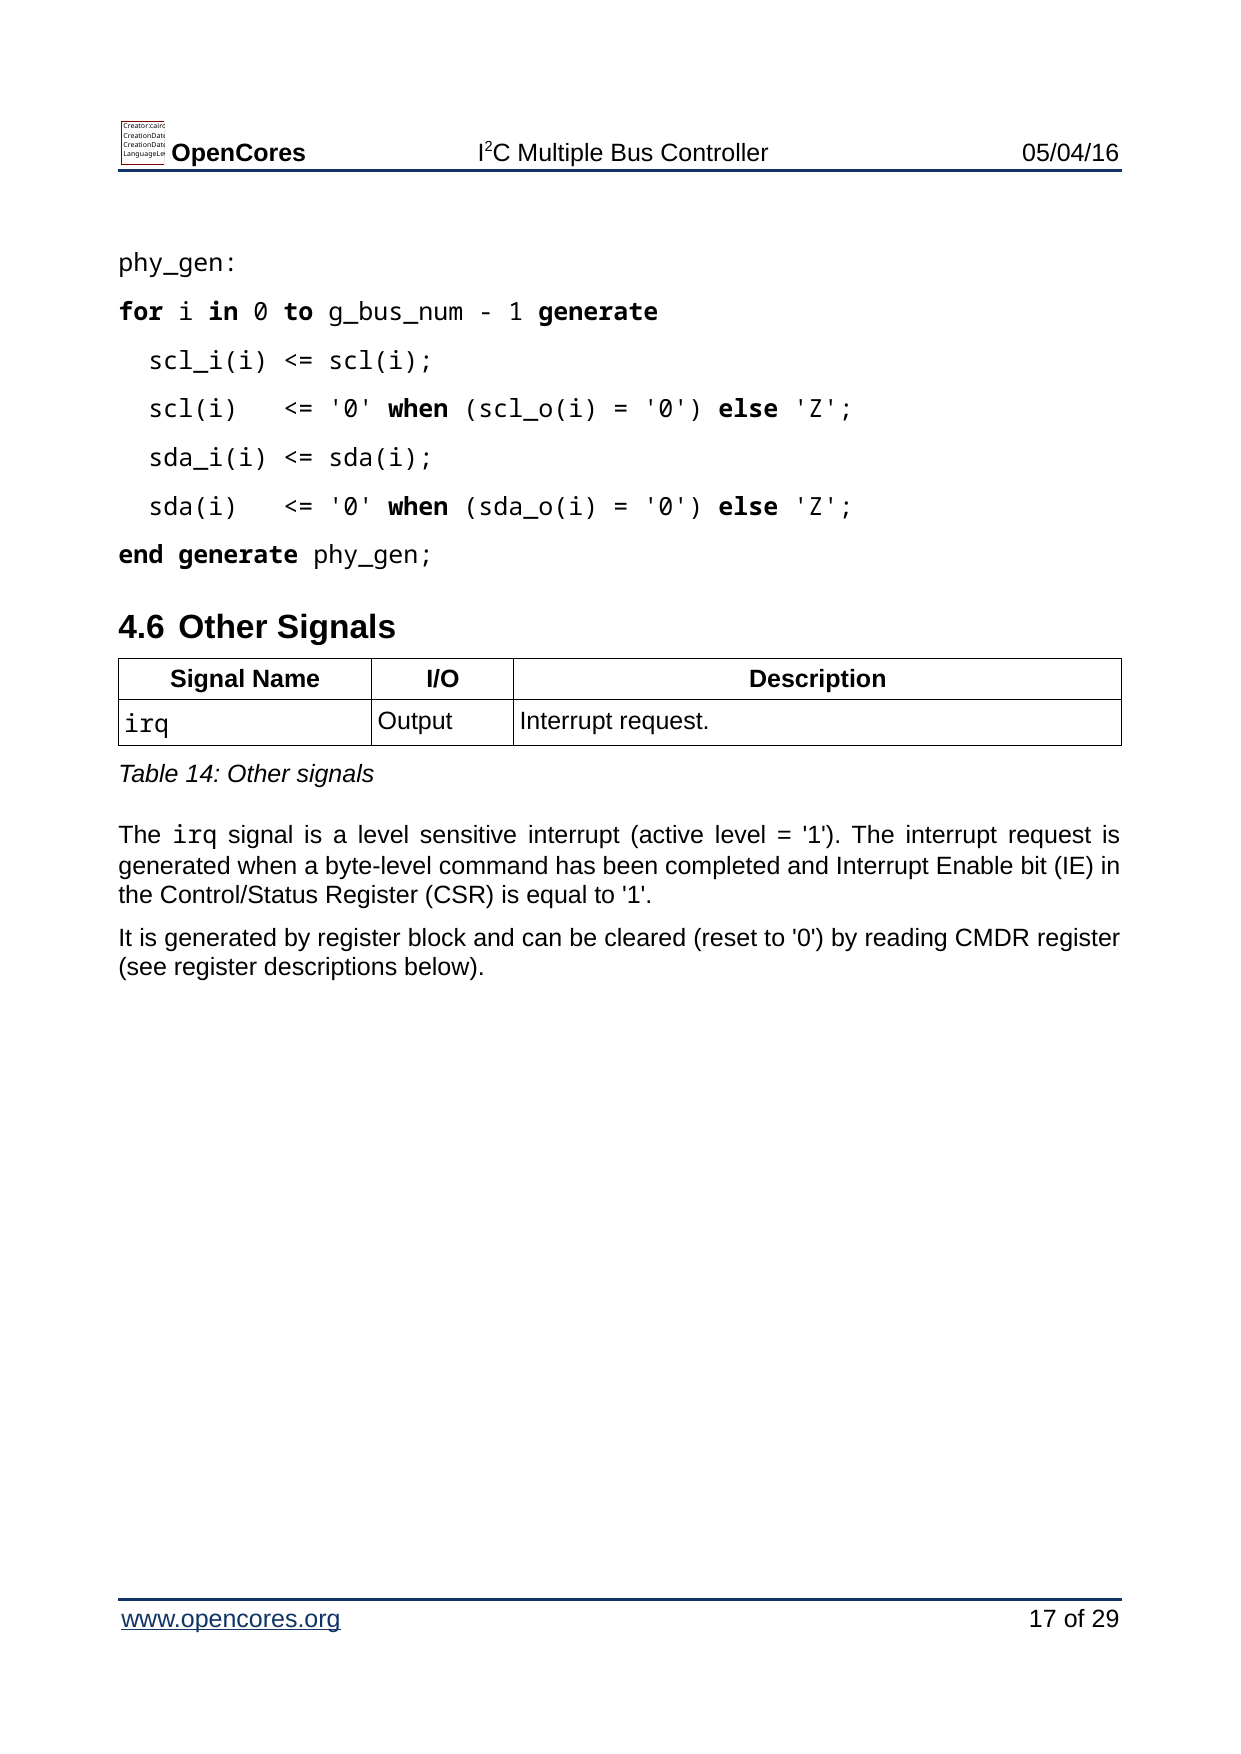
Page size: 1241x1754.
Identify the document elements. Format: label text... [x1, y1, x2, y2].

text sda(i) <= '0' when (sda_o(i) = '0') else 'Z'; [118, 488, 1122, 522]
text for i in 0 to g_bus_num - 1 generate [118, 294, 1122, 328]
table_header Signal Name [119, 659, 371, 699]
text sda_i(i) <= sda(i); [118, 440, 1122, 474]
text The irq signal is a level sensitive interrupt (active level = '1'). The interrupt request is generated when a byte-level command has been completed and Interrupt Enable bit (IE) in the Control/Status Register (CSR) is equal to '1'. [118, 817, 1122, 909]
text phy_gen: [118, 245, 1122, 279]
table_cell Output [372, 700, 513, 745]
text Table 14: Other signals [118, 759, 1122, 788]
table_cell Interrupt request. [514, 700, 1121, 745]
table_header I/O [372, 659, 513, 699]
subtitle Other Signals [118, 606, 1122, 645]
text It is generated by register block and can be cleared (reset to '0') by reading CMDR register (see register descriptions below). [118, 923, 1122, 981]
table_cell irq [119, 700, 371, 745]
text scl(i) <= '0' when (scl_o(i) = '0') else 'Z'; [118, 391, 1122, 425]
text end generate phy_gen; [118, 537, 1122, 571]
table_header Description [514, 659, 1121, 699]
text scl_i(i) <= scl(i); [118, 342, 1122, 376]
